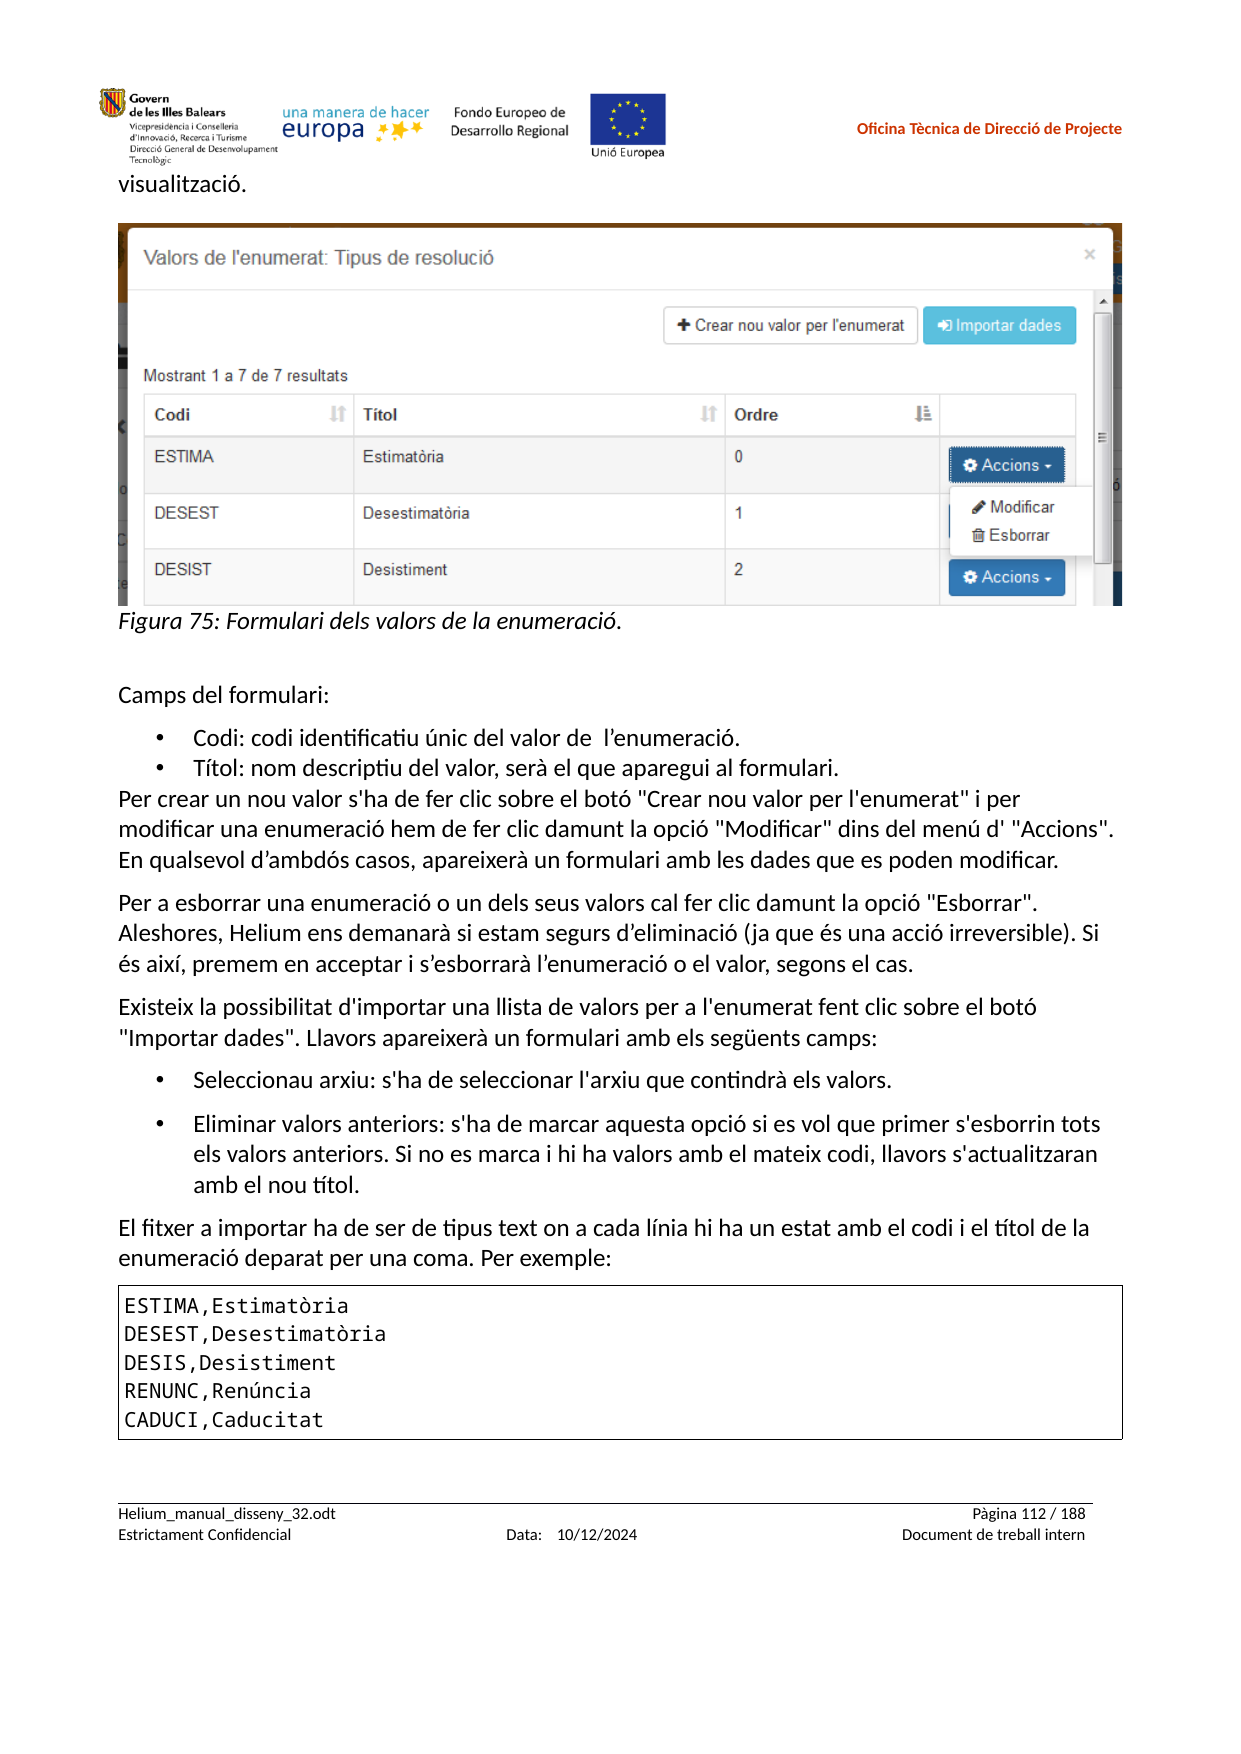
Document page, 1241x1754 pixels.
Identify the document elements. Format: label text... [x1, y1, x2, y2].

text Per a esborrar una enumeració o un dels seus valors cal fer clic damunt la opció "Esborrar". Aleshores, Helium ens demanarà si estam segurs d’eliminació (ja que és una acció irreversible). Si és així, premem en acceptar i s’esborrarà l’enumeració o el valor, segons el cas. [118, 887, 1122, 979]
text El fitxer a importar ha de ser de tipus text on a cada línia hi ha un estat amb el codi i el títol de la enumeració deparat per una coma. Per exemple: [118, 1212, 1122, 1273]
list Codi: codi identificatiu únic del valor de l’enumeració. [156, 722, 1122, 752]
text Per crear un nou valor s'ha de fer clic sobre el botó "Crear nou valor per l'enumerat" i per modificar una enumeració hem de fer clic damunt la opció "Modificar" dins del menú d' "Accions". En qualsevol d’ambdós casos, apareixerà un formulari amb les dades que es poden modificar. [118, 783, 1122, 874]
list Seleccionau arxiu: s'ha de seleccionar l'arxiu que contindrà els valors. [156, 1065, 1122, 1095]
picture [99, 87, 668, 166]
table_header ESTIMA,Estimatòria DESEST,Desestimatòria DESIS,Desistiment RENUNC,Renúncia CADUCI,Caducitat [119, 1286, 1122, 1439]
text Camps del formulari: [118, 679, 1122, 709]
text Existeix la possibilitat d'importar una llista de valors per a l'enumerat fent clic sobre el botó "Importar dades". Llavors apareixerà un formulari amb els següents camps: [118, 991, 1122, 1052]
list Títol: nom descriptiu del valor, serà el que aparegui al formulari. [156, 752, 1122, 783]
text visualització. [118, 168, 1122, 198]
text Figura 75: Formulari dels valors de la enumeració. [118, 606, 1122, 636]
picture [118, 223, 1123, 606]
list Eliminar valors anteriors: s'ha de marcar aquesta opció si es vol que primer s'esborrin tots els valors anteriors. Si no es marca i hi ha valors amb el mateix codi, llavors s'actualitzaran amb el nou títol. [156, 1108, 1122, 1199]
